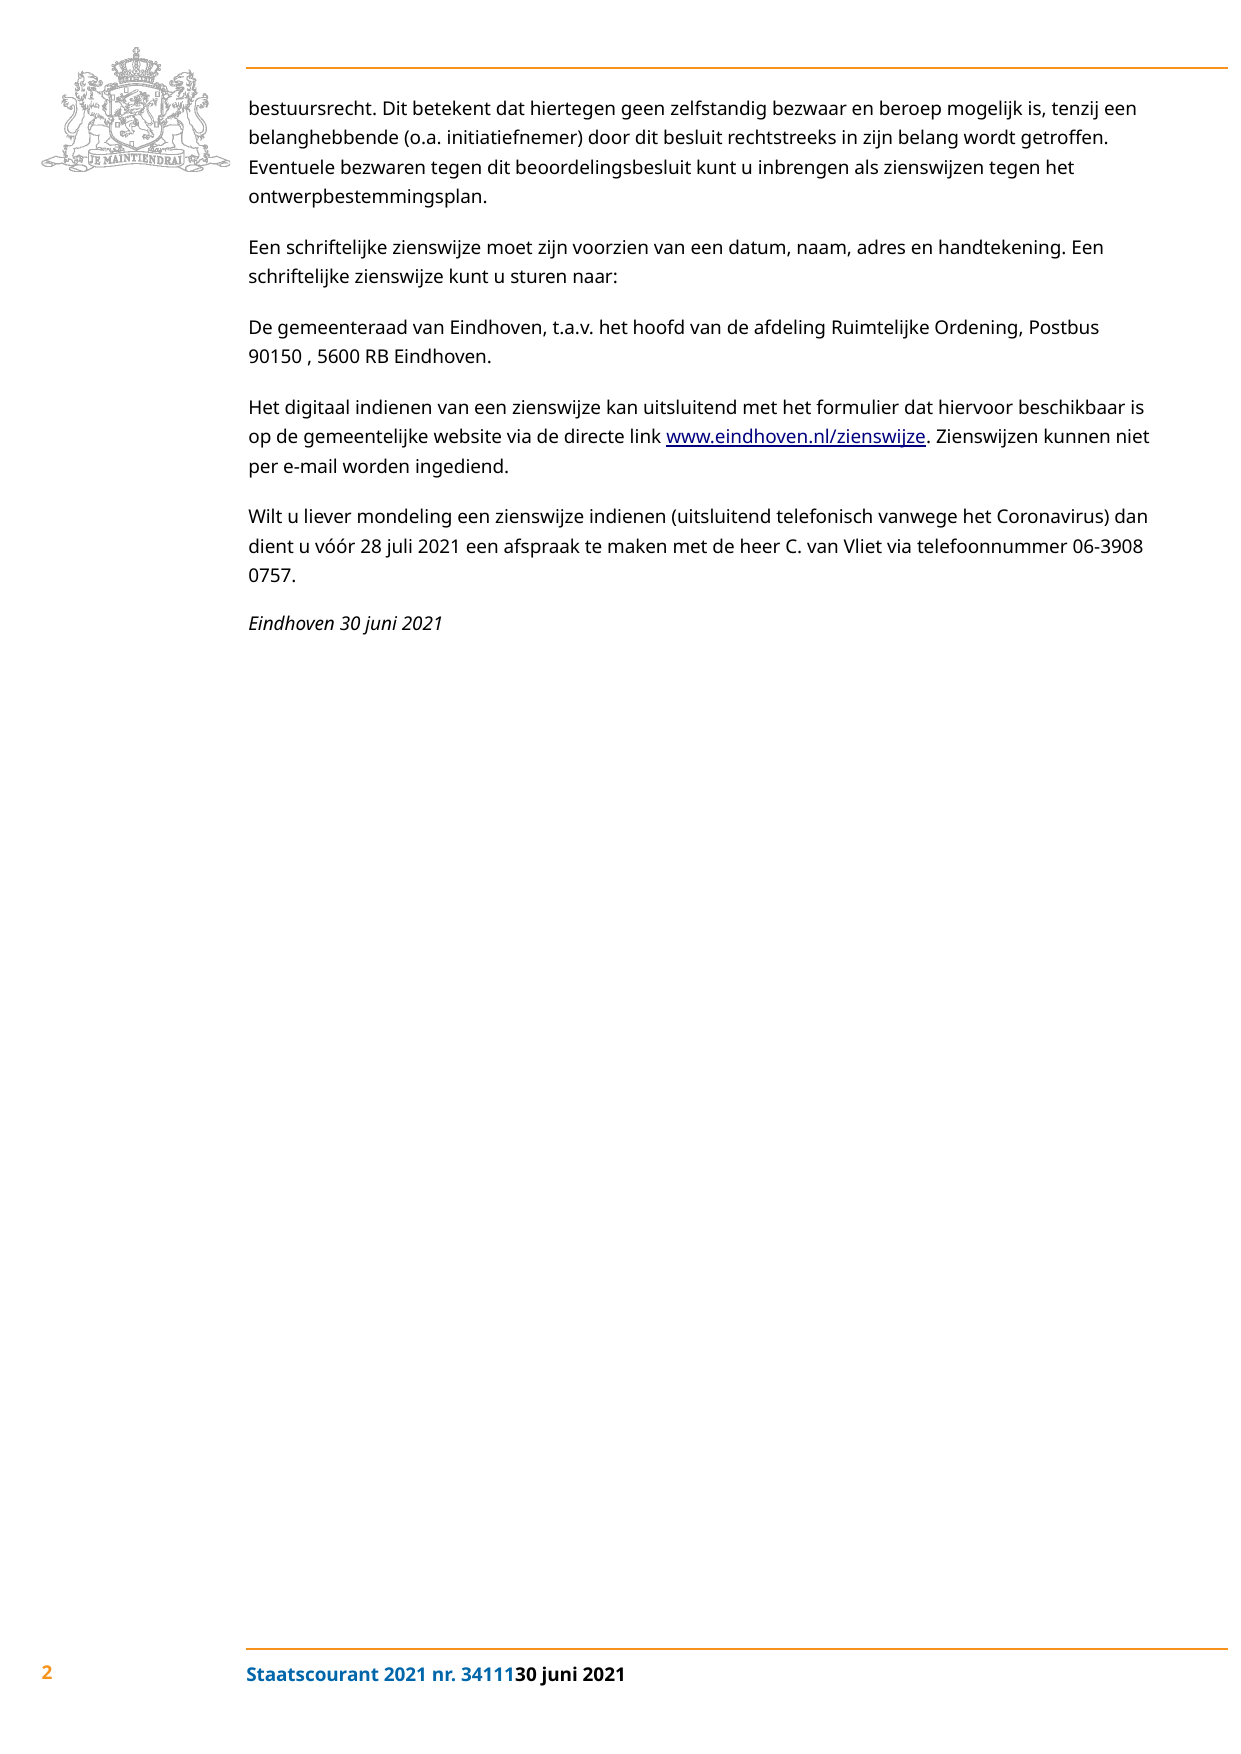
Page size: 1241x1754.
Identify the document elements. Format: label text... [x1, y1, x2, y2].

text Het digitaal indienen van een zienswijze kan uitsluitend met het formulier dat hiervoor beschikbaar is op de gemeentelijke website via de directe link www.eindhoven.nl/zienswijze. Zienswijzen kunnen niet per e-mail worden ingediend. [248, 394, 1152, 479]
text Eindhoven 30 juni 2021 [248, 611, 1152, 636]
text De gemeenteraad van Eindhoven, t.a.v. het hoofd van de afdeling Ruimtelijke Ordening, Postbus 90150 , 5600 RB Eindhoven. [248, 314, 1152, 369]
picture [41, 47, 231, 172]
text Wilt u liever mondeling een zienswijze indienen (uitsluitend telefonisch vanwege het Coronavirus) dan dient u vóór 28 juli 2021 een afspraak te maken met de heer C. van Vliet via telefoonnummer 06-3908 0757. [248, 503, 1152, 588]
text Een schriftelijke zienswijze moet zijn voorzien van een datum, naam, adres en handtekening. Een schriftelijke zienswijze kunt u sturen naar: [248, 234, 1152, 289]
text bestuursrecht. Dit betekent dat hiertegen geen zelfstandig bezwaar en beroep mogelijk is, tenzij een belanghebbende (o.a. initiatiefnemer) door dit besluit rechtstreeks in zijn belang wordt getroffen. Eventuele bezwaren tegen dit beoordelingsbesluit kunt u inbrengen als zienswijzen tegen het ontwerpbestemmingsplan. [248, 95, 1152, 209]
